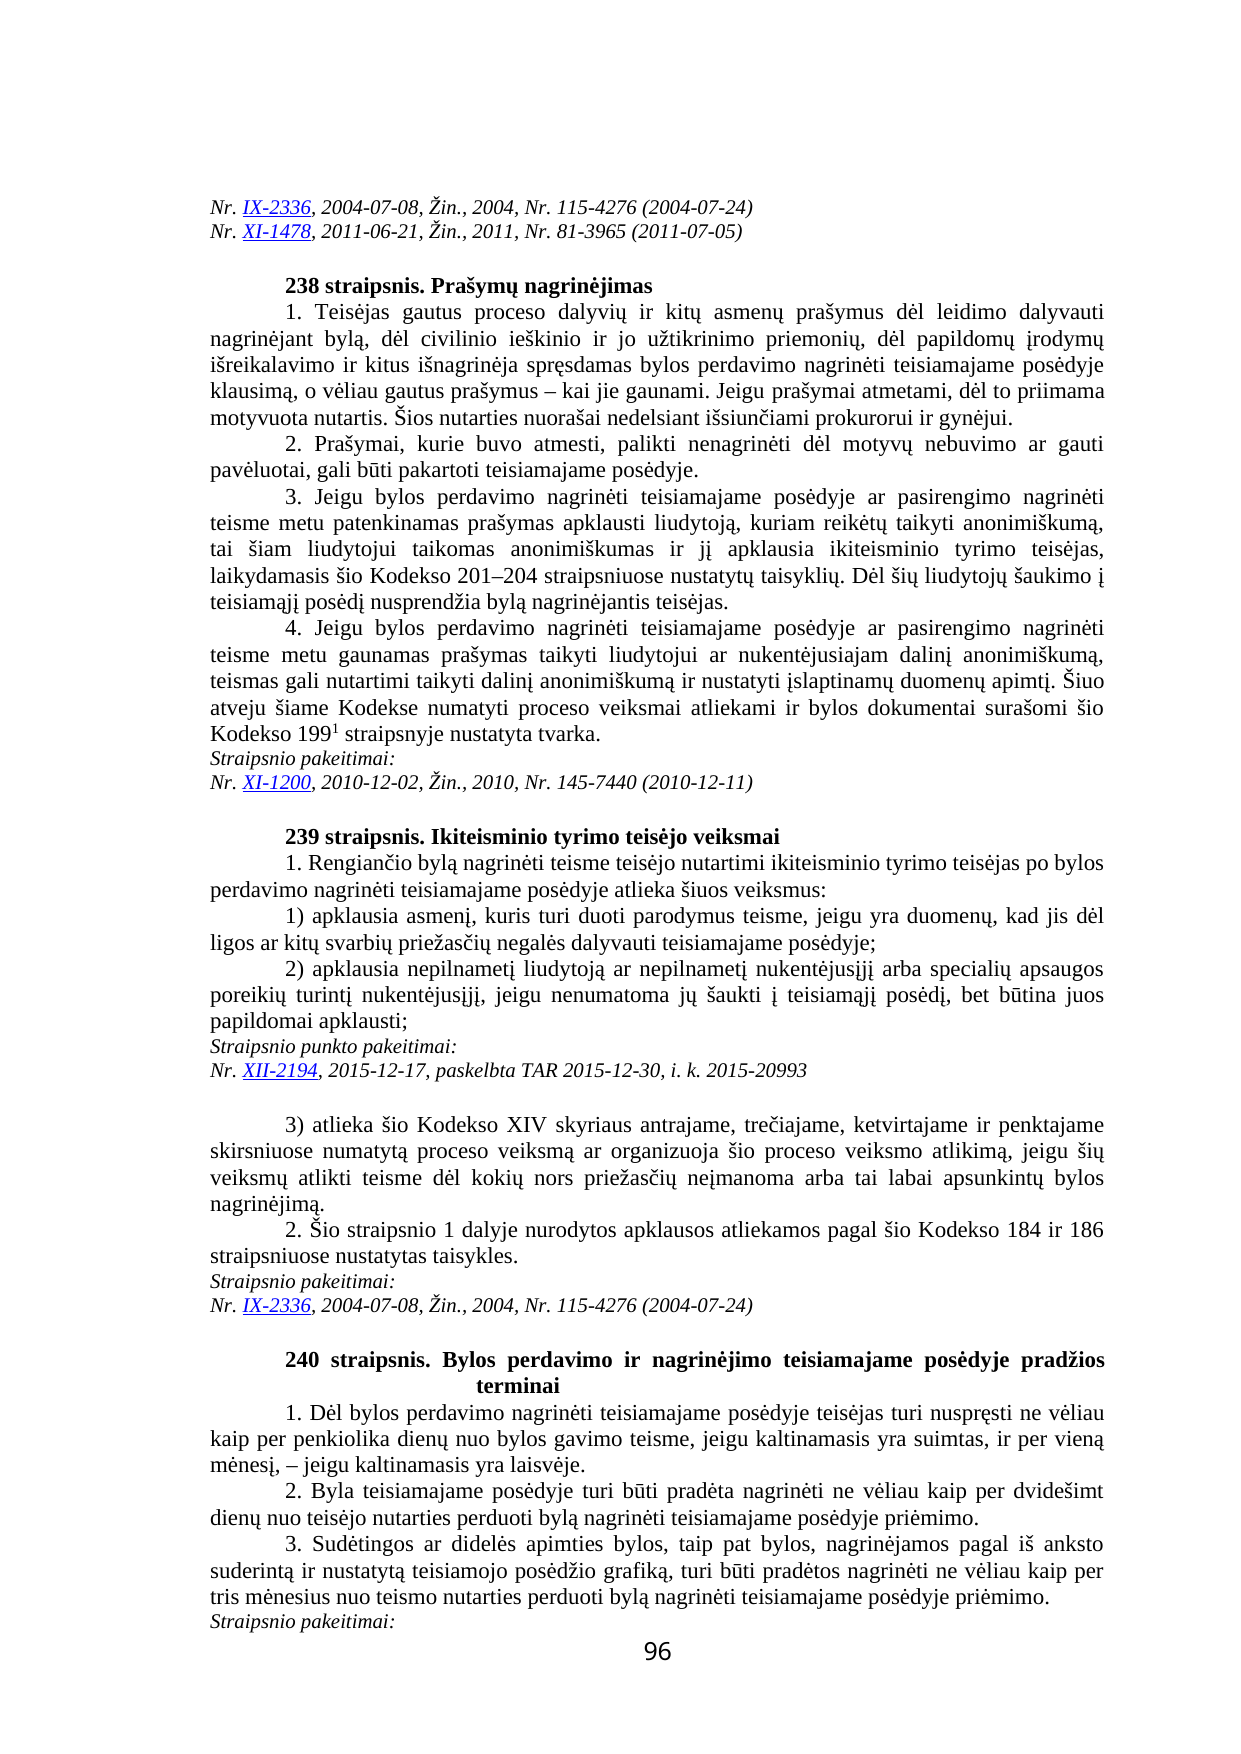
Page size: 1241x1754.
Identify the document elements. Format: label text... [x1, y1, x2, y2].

text 240 straipsnis. Bylos perdavimo ir nagrinėjimo teisiamajame posėdyje pradžios terminai [285, 1346, 1106, 1398]
text 1. Rengiančio bylą nagrinėti teisme teisėjo nutartimi ikiteisminio tyrimo teisėjas po bylos perdavimo nagrinėti teisiamajame posėdyje atlieka šiuos veiksmus: [210, 849, 1106, 902]
text 3. Sudėtingos ar didelės apimties bylos, taip pat bylos, nagrinėjamos pagal iš anksto suderintą ir nustatytą teisiamojo posėdžio grafiką, turi būti pradėtos nagrinėti ne vėliau kaip per tris mėnesius nuo teismo nutarties perduoti bylą nagrinėti teisiamajame posėdyje priėmimo. [210, 1530, 1106, 1609]
text Straipsnio pakeitimai: [210, 1609, 1106, 1633]
text 2. Prašymai, kurie buvo atmesti, palikti nenagrinėti dėl motyvų nebuvimo ar gauti pavėluotai, gali būti pakartoti teisiamajame posėdyje. [210, 430, 1106, 483]
text 238 straipsnis. Prašymų nagrinėjimas [210, 272, 1106, 298]
text 1. Teisėjas gautus proceso dalyvių ir kitų asmenų prašymus dėl leidimo dalyvauti nagrinėjant bylą, dėl civilinio ieškinio ir jo užtikrinimo priemonių, dėl papildomų įrodymų išreikalavimo ir kitus išnagrinėja spręsdamas bylos perdavimo nagrinėti teisiamajame posėdyje klausimą, o vėliau gautus prašymus – kai jie gaunami. Jeigu prašymai atmetami, dėl to priimama motyvuota nutartis. Šios nutarties nuorašai nedelsiant išsiunčiami prokurorui ir gynėjui. [210, 298, 1106, 430]
text Straipsnio pakeitimai: [210, 1269, 1106, 1293]
text 3) atlieka šio Kodekso XIV skyriaus antrajame, trečiajame, ketvirtajame ir penktajame skirsniuose numatytą proceso veiksmą ar organizuoja šio proceso veiksmo atlikimą, jeigu šių veiksmų atlikti teisme dėl kokių nors priežasčių neįmanoma arba tai labai apsunkintų bylos nagrinėjimą. [210, 1111, 1106, 1216]
text Nr. XI-1200, 2010-12-02, Žin., 2010, Nr. 145-7440 (2010-12-11) [210, 770, 1106, 794]
text 2) apklausia nepilnametį liudytoją ar nepilnametį nukentėjusįjį arba specialių apsaugos poreikių turintį nukentėjusįjį, jeigu nenumatoma jų šaukti į teisiamąjį posėdį, bet būtina juos papildomai apklausti; [210, 955, 1106, 1034]
text 1) apklausia asmenį, kuris turi duoti parodymus teisme, jeigu yra duomenų, kad jis dėl ligos ar kitų svarbių priežasčių negalės dalyvauti teisiamajame posėdyje; [210, 902, 1106, 955]
text Nr. IX-2336, 2004-07-08, Žin., 2004, Nr. 115-4276 (2004-07-24) [210, 195, 1106, 219]
text Straipsnio pakeitimai: [210, 746, 1106, 770]
text 2. Byla teisiamajame posėdyje turi būti pradėta nagrinėti ne vėliau kaip per dvidešimt dienų nuo teisėjo nutarties perduoti bylą nagrinėti teisiamajame posėdyje priėmimo. [210, 1478, 1106, 1530]
text 239 straipsnis. Ikiteisminio tyrimo teisėjo veiksmai [210, 823, 1106, 849]
text 2. Šio straipsnio 1 dalyje nurodytos apklausos atliekamos pagal šio Kodekso 184 ir 186 straipsniuose nustatytas taisykles. [210, 1216, 1106, 1269]
text 1. Dėl bylos perdavimo nagrinėti teisiamajame posėdyje teisėjas turi nuspręsti ne vėliau kaip per penkiolika dienų nuo bylos gavimo teisme, jeigu kaltinamasis yra suimtas, ir per vieną mėnesį, – jeigu kaltinamasis yra laisvėje. [210, 1398, 1106, 1478]
text 4. Jeigu bylos perdavimo nagrinėti teisiamajame posėdyje ar pasirengimo nagrinėti teisme metu gaunamas prašymas taikyti liudytojui ar nukentėjusiajam dalinį anonimiškumą, teismas gali nutartimi taikyti dalinį anonimiškumą ir nustatyti įslaptinamų duomenų apimtį. Šiuo atveju šiame Kodekse numatyti proceso veiksmai atliekami ir bylos dokumentai surašomi šio Kodekso 1991 straipsnyje nustatyta tvarka. [210, 614, 1106, 746]
text Nr. XI-1478, 2011-06-21, Žin., 2011, Nr. 81-3965 (2011-07-05) [210, 219, 1106, 243]
text Nr. IX-2336, 2004-07-08, Žin., 2004, Nr. 115-4276 (2004-07-24) [210, 1293, 1106, 1317]
text 3. Jeigu bylos perdavimo nagrinėti teisiamajame posėdyje ar pasirengimo nagrinėti teisme metu patenkinamas prašymas apklausti liudytoją, kuriam reikėtų taikyti anonimiškumą, tai šiam liudytojui taikomas anonimiškumas ir jį apklausia ikiteisminio tyrimo teisėjas, laikydamasis šio Kodekso 201–204 straipsniuose nustatytų taisyklių. Dėl šių liudytojų šaukimo į teisiamąjį posėdį nusprendžia bylą nagrinėjantis teisėjas. [210, 483, 1106, 614]
text Nr. XII-2194, 2015-12-17, paskelbta TAR 2015-12-30, i. k. 2015-20993 [210, 1058, 1106, 1082]
text Straipsnio punkto pakeitimai: [210, 1034, 1106, 1058]
